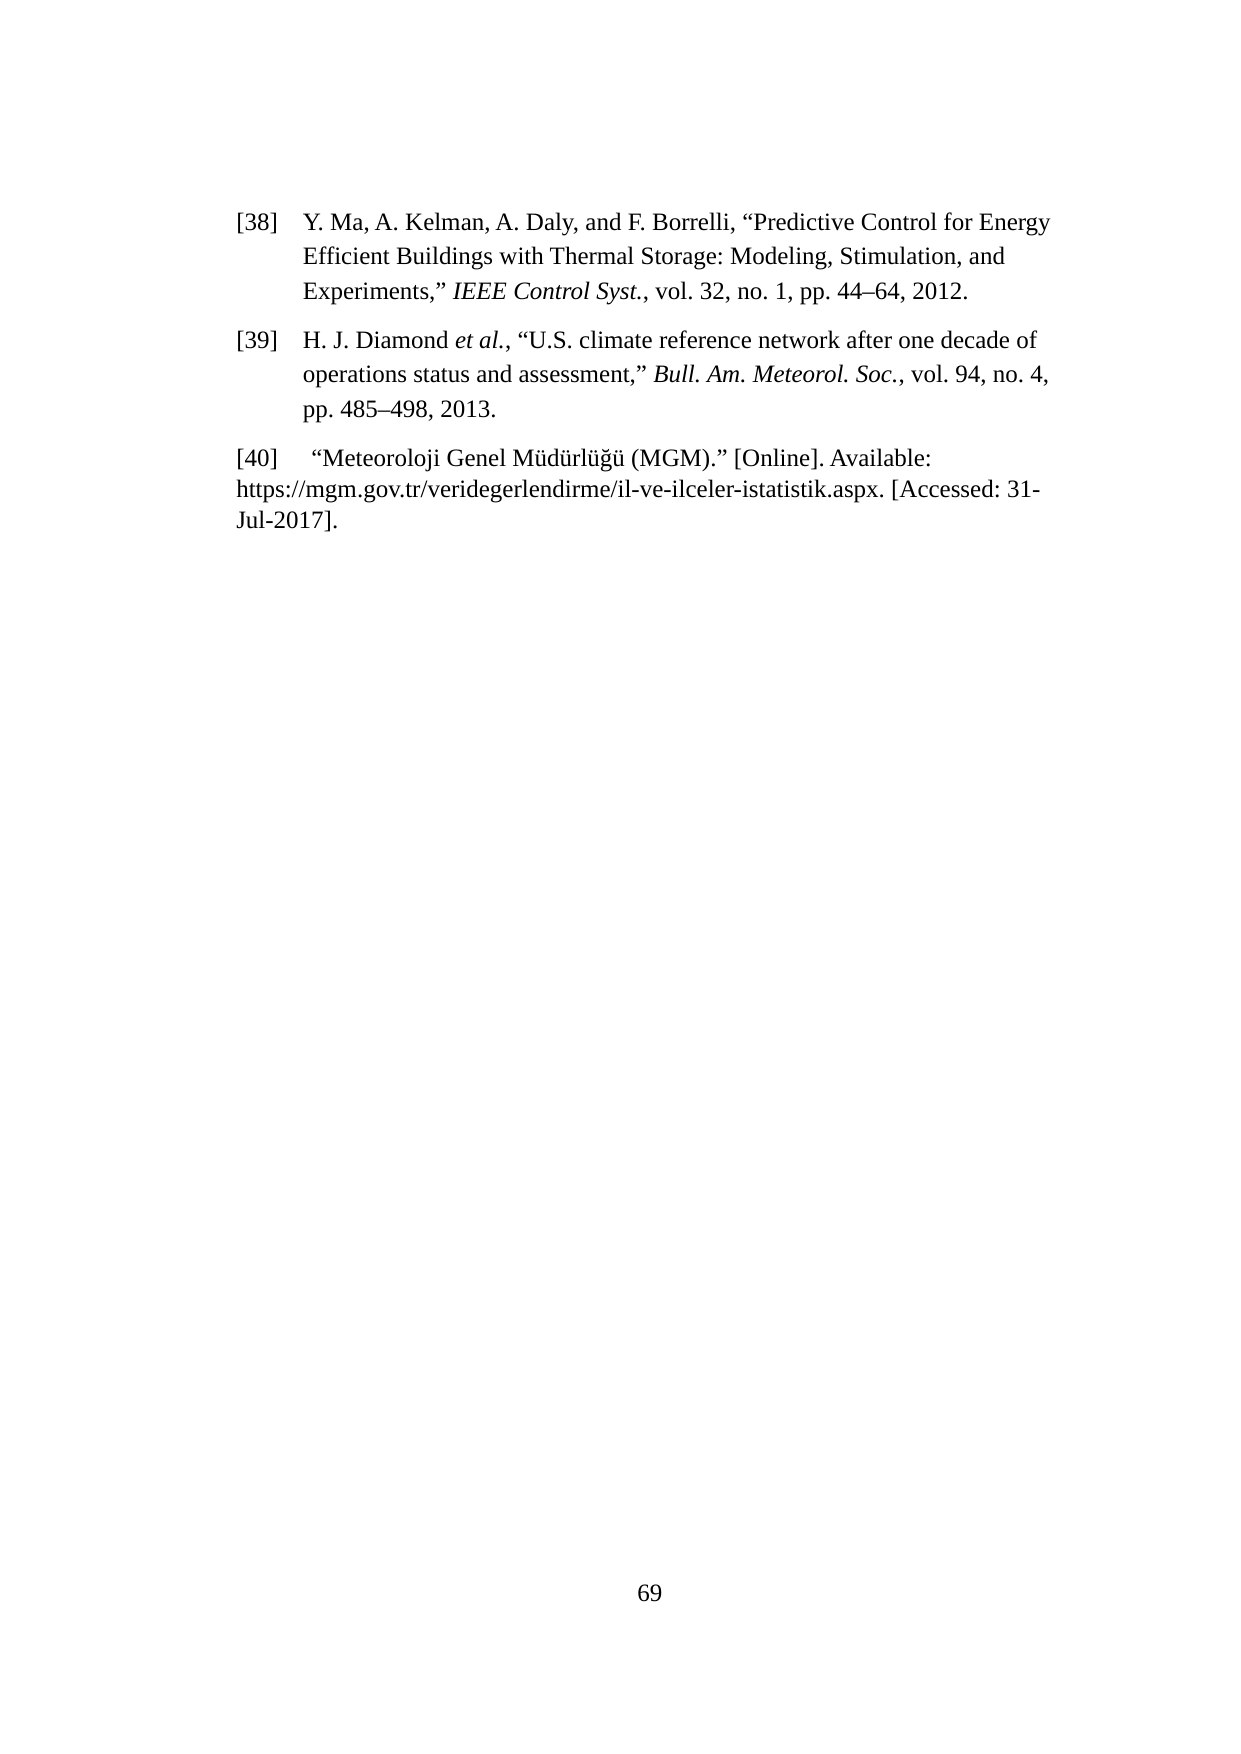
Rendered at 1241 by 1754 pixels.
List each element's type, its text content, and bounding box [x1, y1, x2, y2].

text [38] Y. Ma, A. Kelman, A. Daly, and F. Borrelli, “Predictive Control for Energy Efficient Buildings with Thermal Storage: Modeling, Stimulation, and Experiments,” IEEE Control Syst., vol. 32, no. 1, pp. 44–64, 2012. [236, 207, 1063, 304]
text [39] H. J. Diamond et al., “U.S. climate reference network after one decade of operations status and assessment,” Bull. Am. Meteorol. Soc., vol. 94, no. 4, pp. 485–498, 2013. [236, 325, 1063, 422]
text [40] “Meteoroloji Genel Müdürlüğü (MGM).” [Online]. Available: https://mgm.gov.tr/veridegerlendirme/il-ve-ilceler-istatistik.aspx. [Accessed: 31-Jul-2017]. [236, 443, 1063, 534]
